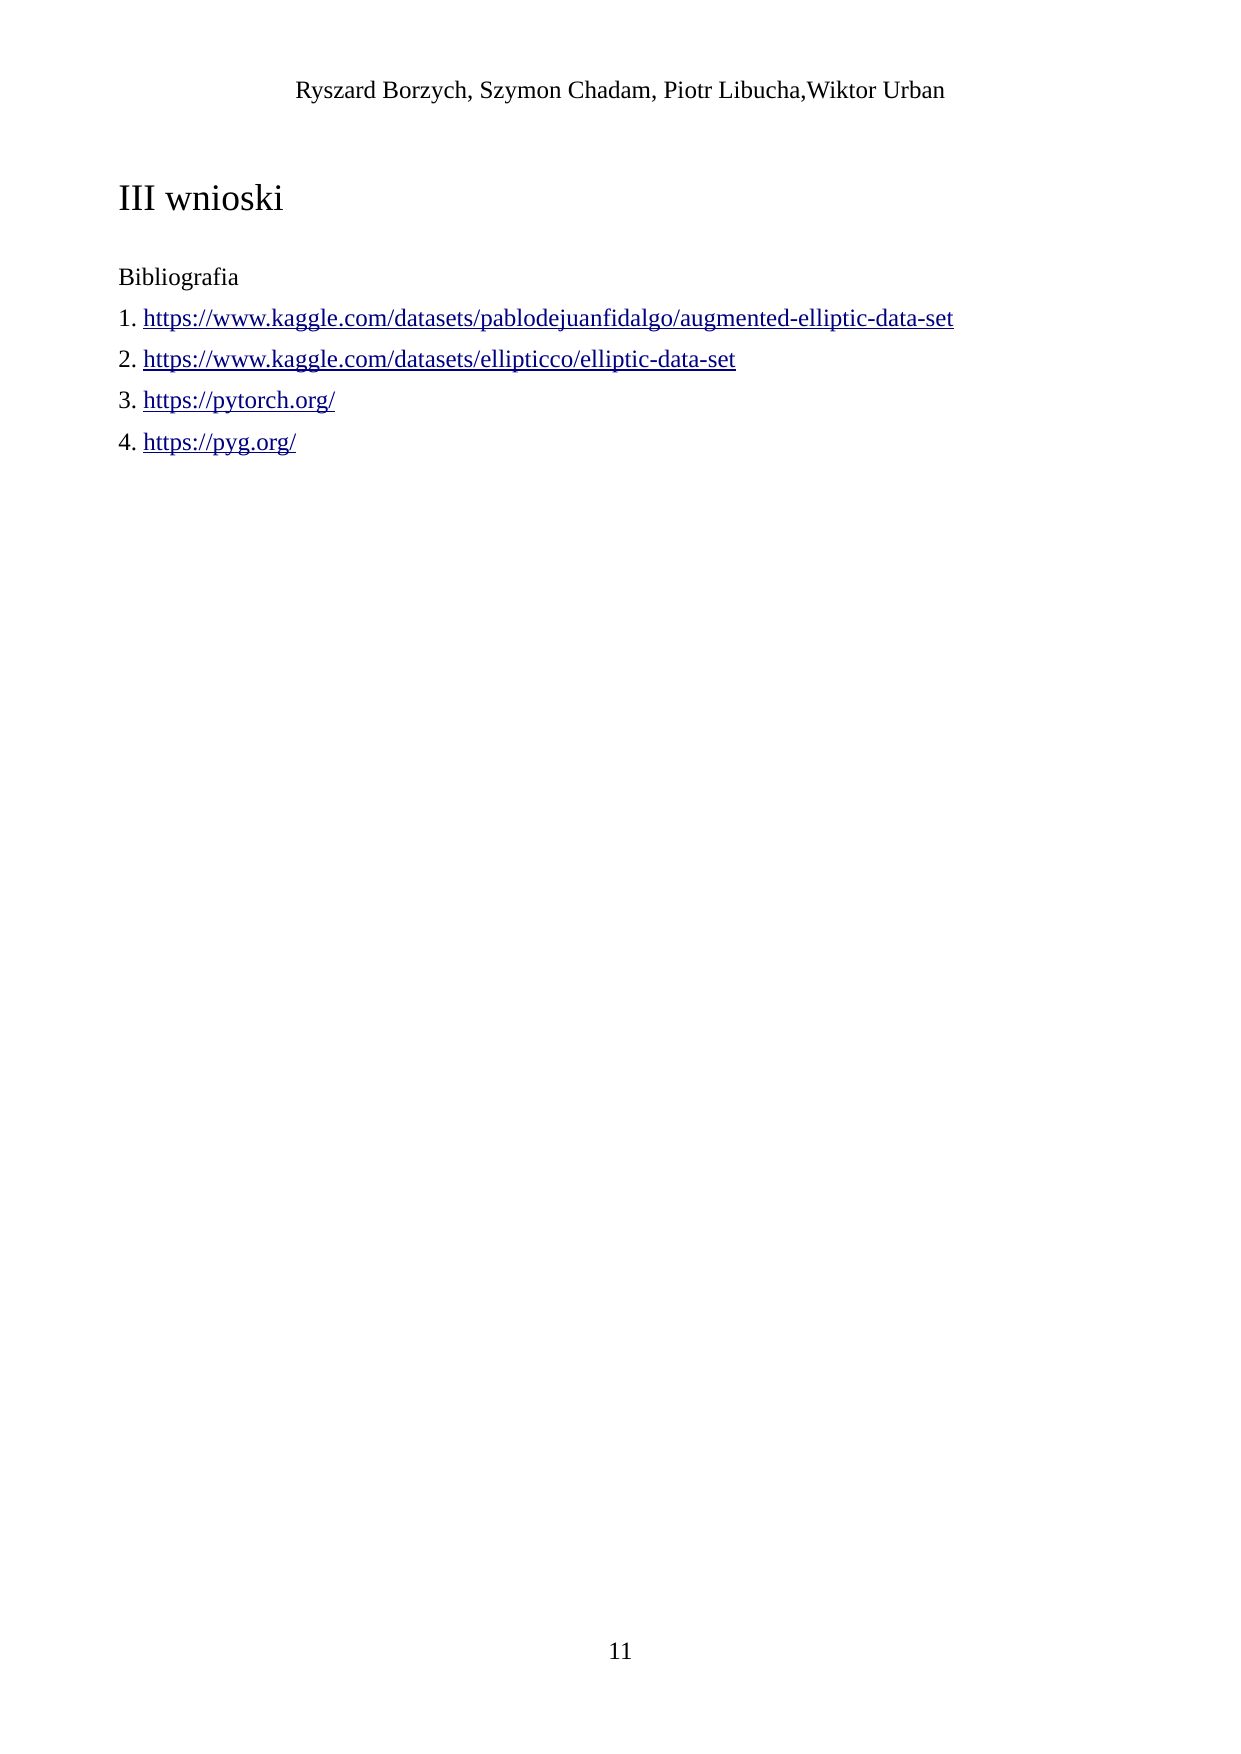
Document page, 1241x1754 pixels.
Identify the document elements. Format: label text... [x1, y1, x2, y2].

text 4. https://pyg.org/ [118, 427, 1122, 456]
text 1. https://www.kaggle.com/datasets/pablodejuanfidalgo/augmented-elliptic-data-set [118, 303, 1122, 332]
text Bibliografia [118, 262, 1122, 291]
text 2. https://www.kaggle.com/datasets/ellipticco/elliptic-data-set [118, 344, 1122, 373]
text 3. https://pytorch.org/ [118, 386, 1122, 414]
text III wnioski [118, 176, 1122, 219]
